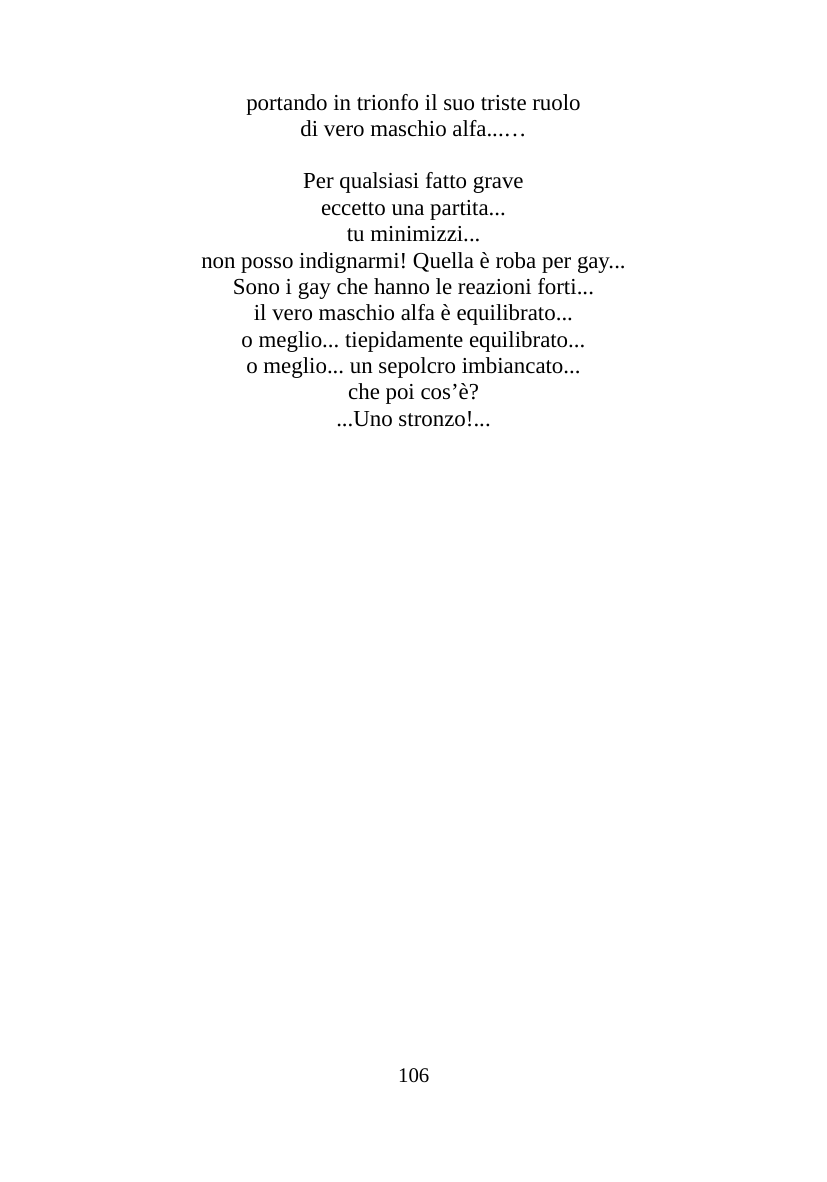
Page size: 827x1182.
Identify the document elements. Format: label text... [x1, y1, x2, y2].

text portando in trionfo il suo triste ruolo [88, 88, 738, 115]
text tu minimizzi... [88, 220, 738, 247]
text che poi cos’è? [88, 378, 738, 405]
text ...Uno stronzo!... [88, 405, 738, 431]
text o meglio... tiepidamente equilibrato... [88, 326, 738, 352]
text il vero maschio alfa è equilibrato... [88, 299, 738, 326]
text Sono i gay che hanno le reazioni forti... [88, 273, 738, 299]
text o meglio... un sepolcro imbiancato... [88, 352, 738, 378]
text eccetto una partita... [88, 194, 738, 220]
text non posso indignarmi! Quella è roba per gay... [88, 247, 738, 273]
text Per qualsiasi fatto grave [88, 168, 738, 194]
text di vero maschio alfa...… [88, 115, 738, 141]
